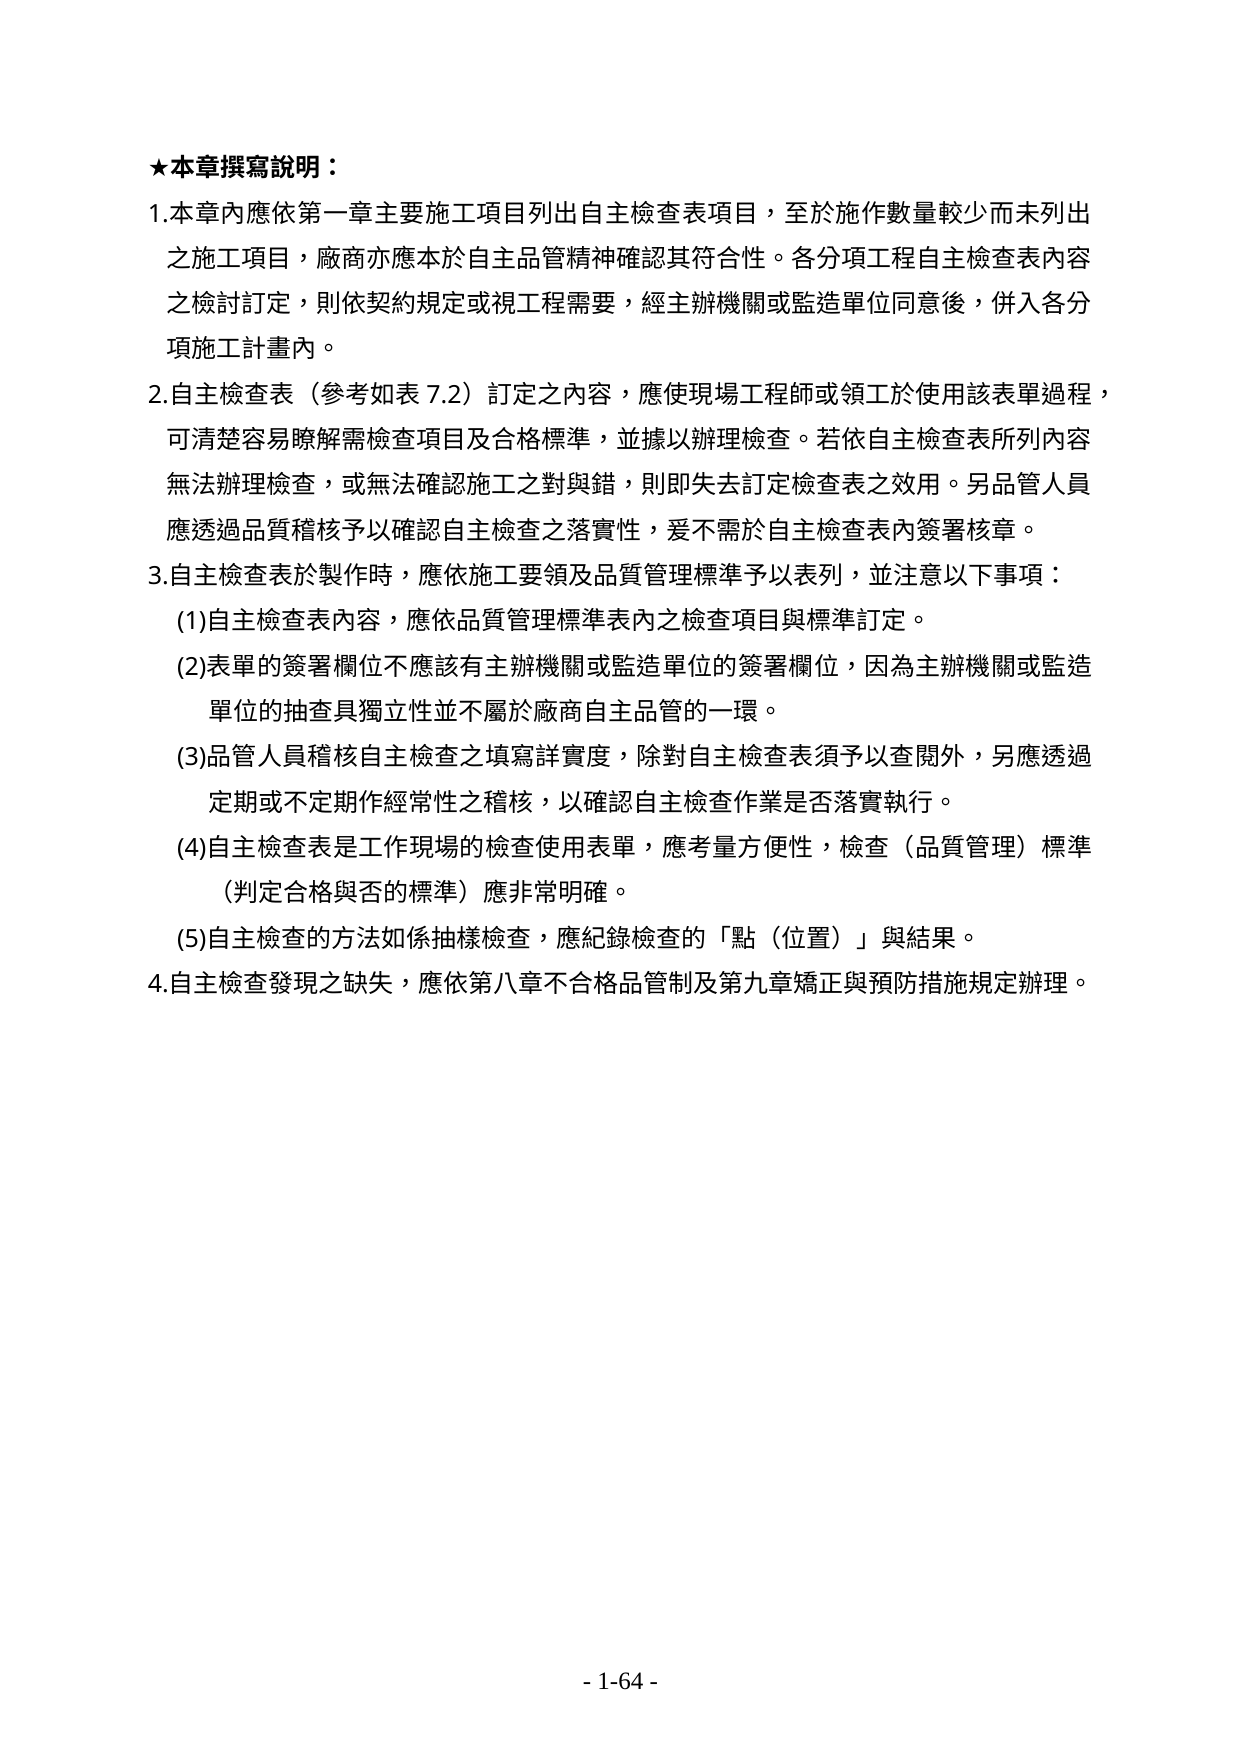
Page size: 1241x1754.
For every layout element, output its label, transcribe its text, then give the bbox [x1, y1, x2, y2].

text (5)自主檢查的方法如係抽樣檢查，應紀錄檢查的「點（位置）」與結果。 [177, 918, 1092, 954]
text ★本章撰寫說明： [148, 148, 1092, 184]
text (2)表單的簽署欄位不應該有主辦機關或監造單位的簽署欄位，因為主辦機關或監造單位的抽查具獨立性並不屬於廠商自主品管的一環。 [177, 646, 1092, 728]
text 3.自主檢查表於製作時，應依施工要領及品質管理標準予以表列，並注意以下事項： [148, 556, 1092, 592]
text 1.本章內應依第一章主要施工項目列出自主檢查表項目，至於施作數量較少而未列出之施工項目，廠商亦應本於自主品管精神確認其符合性。各分項工程自主檢查表內容之檢討訂定，則依契約規定或視工程需要，經主辦機關或監造單位同意後，併入各分項施工計畫內。 [148, 193, 1092, 365]
text (4)自主檢查表是工作現場的檢查使用表單，應考量方便性，檢查（品質管理）標準（判定合格與否的標準）應非常明確。 [177, 827, 1092, 909]
text 2.自主檢查表（參考如表7.2）訂定之內容，應使現場工程師或領工於使用該表單過程，可清楚容易瞭解需檢查項目及合格標準，並據以辦理檢查。若依自主檢查表所列內容無法辦理檢查，或無法確認施工之對與錯，則即失去訂定檢查表之效用。另品管人員應透過品質稽核予以確認自主檢查之落實性，爰不需於自主檢查表內簽署核章。 [148, 374, 1092, 546]
text (1)自主檢查表內容，應依品質管理標準表內之檢查項目與標準訂定。 [177, 601, 1092, 637]
text 4.自主檢查發現之缺失，應依第八章不合格品管制及第九章矯正與預防措施規定辦理。 [148, 963, 1092, 999]
text (3)品管人員稽核自主檢查之填寫詳實度，除對自主檢查表須予以查閱外，另應透過定期或不定期作經常性之稽核，以確認自主檢查作業是否落實執行。 [177, 737, 1092, 818]
